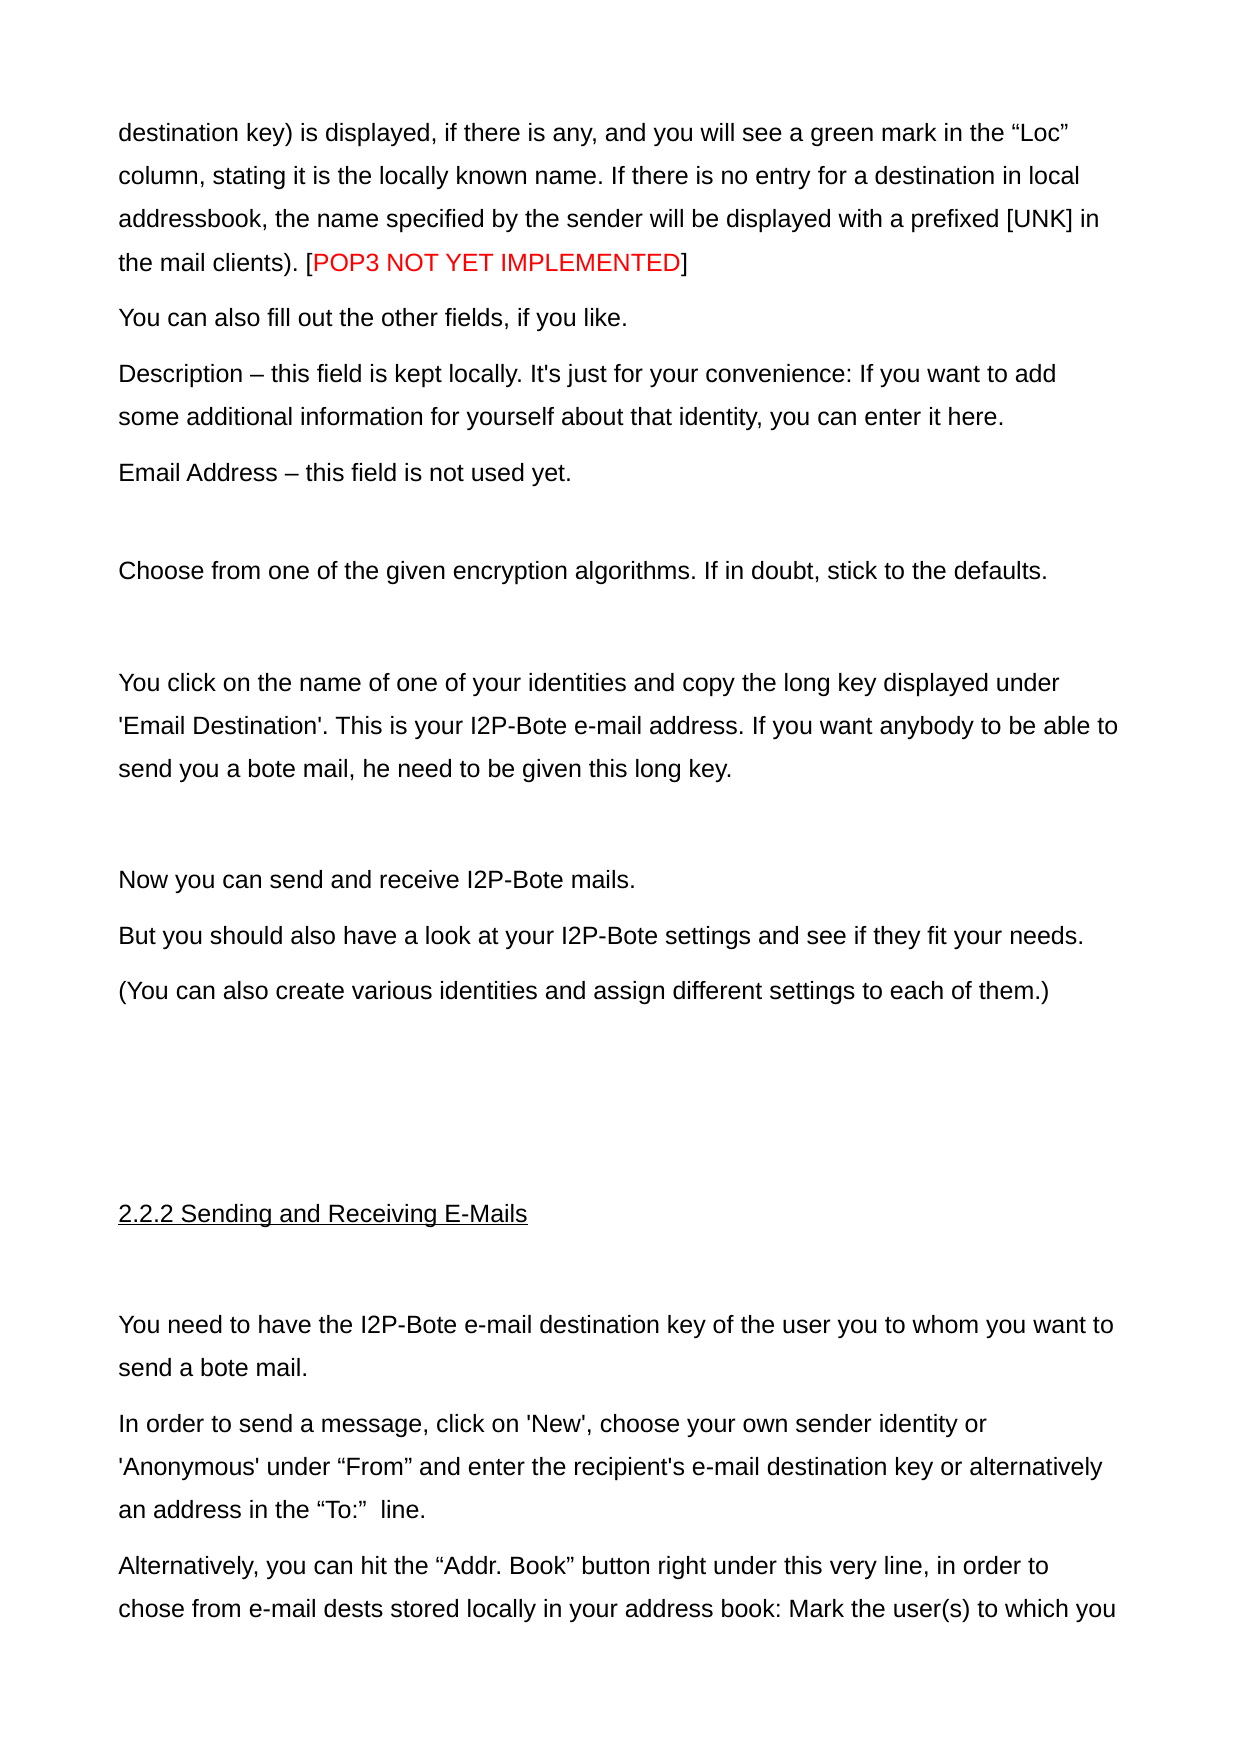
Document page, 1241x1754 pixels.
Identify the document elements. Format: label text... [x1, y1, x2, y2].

text You can also fill out the other fields, if you like. [118, 303, 1122, 332]
text But you should also have a look at your I2P-Bote settings and see if they fit your needs. [118, 921, 1122, 949]
text Description – this field is kept locally. It's just for your convenience: If you want to add some additional information for yourself about that identity, you can enter it here. [118, 359, 1122, 431]
text Now you can send and receive I2P-Bote mails. [118, 865, 1122, 894]
text In order to send a message, click on 'New', choose your own sender identity or 'Anonymous' under “From” and enter the recipient's e-mail destination key or alternatively an address in the “To:” line. [118, 1409, 1122, 1524]
text Choose from one of the given encryption algorithms. If in doubt, stick to the defaults. [118, 556, 1122, 585]
text destination key) is displayed, if there is any, and you will see a green mark in the “Loc” column, stating it is the locally known name. If there is no entry for a destination in local addressbook, the name specified by the sender will be displayed with a prefixed [UNK] in the mail clients). [POP3 NOT YET IMPLEMENTED] [118, 118, 1122, 276]
text You need to have the I2P-Bote e-mail destination key of the user you to whom you want to send a bote mail. [118, 1310, 1122, 1382]
text You click on the name of one of your identities and copy the long key displayed under 'Email Destination'. This is your I2P-Bote e-mail address. If you want anybody to be able to send you a bote mail, he need to be given this long key. [118, 667, 1122, 782]
text Email Address – this field is not used yet. [118, 457, 1122, 529]
text (You can also create various identities and assign different settings to each of them.) [118, 976, 1122, 1005]
text Alternatively, you can hit the “Addr. Book” button right under this very line, in order to chose from e-mail dests stored locally in your address book: Mark the user(s) to which you [118, 1551, 1122, 1622]
text 2.2.2 Sending and Receiving E-Mails [118, 1199, 1122, 1227]
